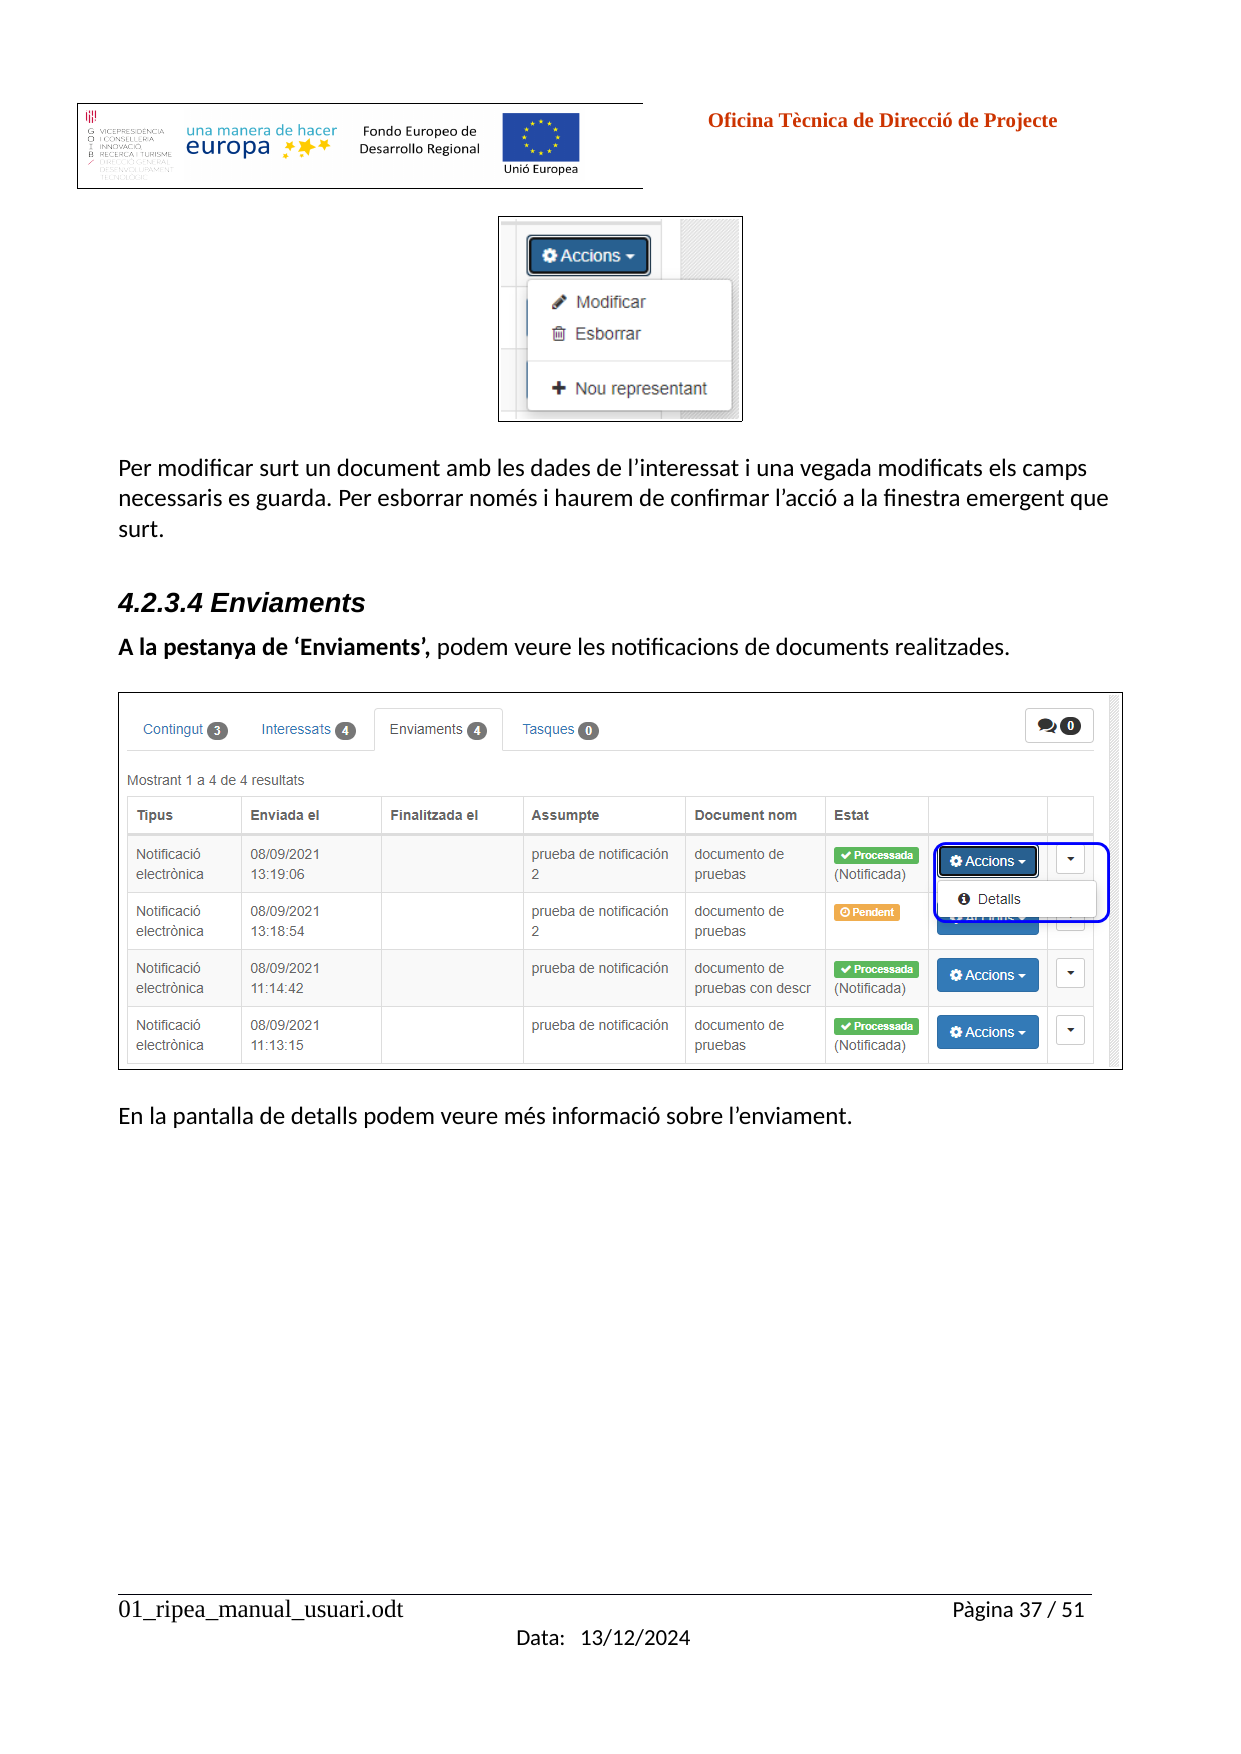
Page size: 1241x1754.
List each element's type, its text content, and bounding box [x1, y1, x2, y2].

text Per modificar surt un document amb les dades de l’interessat i una vegada modificats els camps necessaris es guarda. Per esborrar només i haurem de confirmar l’acció a la finestra emergent que surt. [118, 452, 1122, 543]
text En la pantalla de detalls podem veure més informació sobre l’enviament. [118, 1100, 1122, 1131]
text A la pestanya de ‘Enviaments’, podem veure les notificacions de documents realitzades. [118, 631, 1122, 661]
picture [501, 219, 739, 419]
picture [184, 108, 585, 182]
subtitle 4.2.3.4 Enviaments [118, 586, 1122, 618]
picture [121, 695, 1119, 1067]
picture [82, 108, 178, 182]
